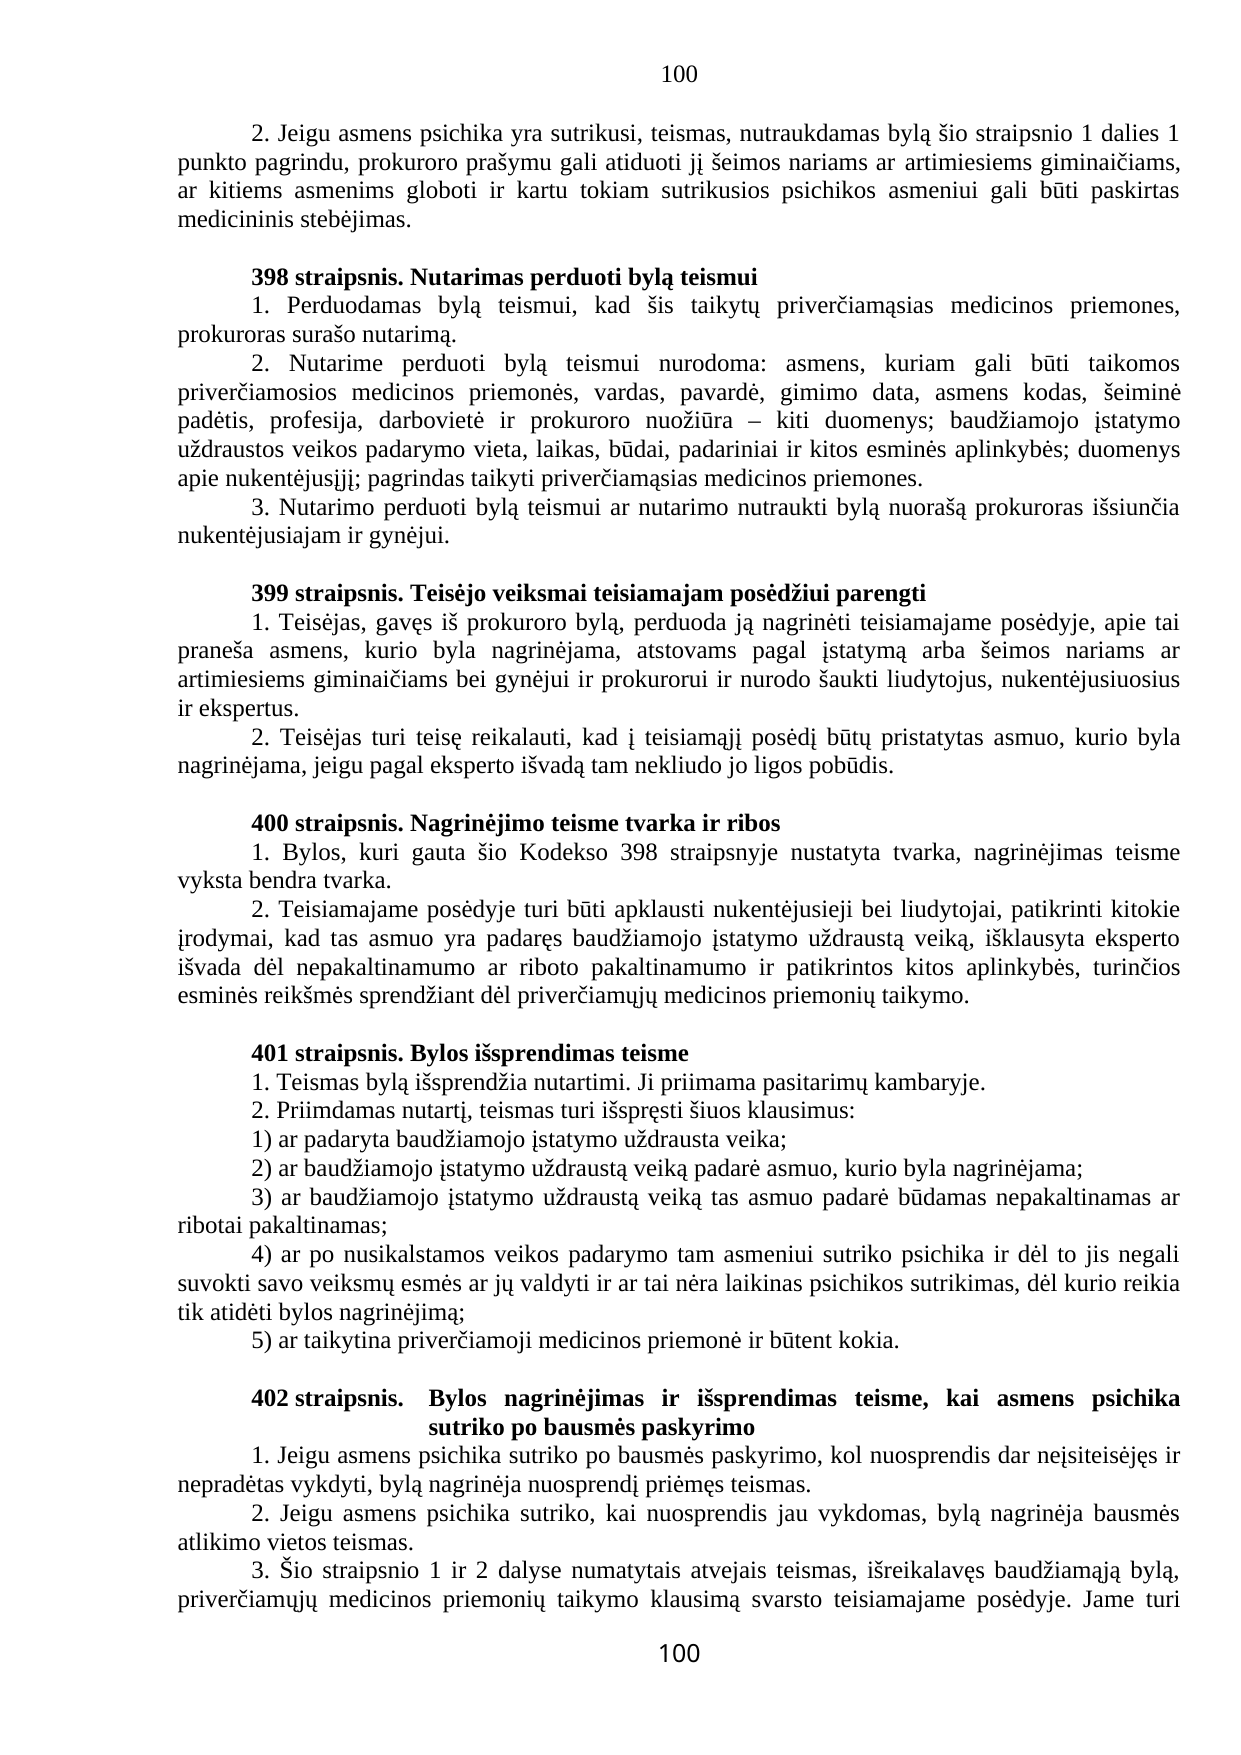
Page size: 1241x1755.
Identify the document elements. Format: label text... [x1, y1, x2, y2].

text 400 straipsnis. Nagrinėjimo teisme tvarka ir ribos [177, 808, 1181, 837]
text 4) ar po nusikalstamos veikos padarymo tam asmeniui sutriko psichika ir dėl to jis negali suvokti savo veiksmų esmės ar jų valdyti ir ar tai nėra laikinas psichikos sutrikimas, dėl kurio reikia tik atidėti bylos nagrinėjimą; [177, 1239, 1181, 1326]
text 1. Perduodamas bylą teismui, kad šis taikytų priverčiamąsias medicinos priemones, prokuroras surašo nutarimą. [177, 291, 1181, 348]
text 1. Teismas bylą išsprendžia nutartimi. Ji priimama pasitarimų kambaryje. [177, 1067, 1181, 1096]
text 5) ar taikytina priverčiamoji medicinos priemonė ir būtent kokia. [177, 1326, 1181, 1354]
text 2) ar baudžiamojo įstatymo uždraustą veiką padarė asmuo, kurio byla nagrinėjama; [177, 1153, 1181, 1182]
text 3) ar baudžiamojo įstatymo uždraustą veiką tas asmuo padarė būdamas nepakaltinamas ar ribotai pakaltinamas; [177, 1182, 1181, 1239]
text 2. Jeigu asmens psichika sutriko, kai nuosprendis jau vykdomas, bylą nagrinėja bausmės atlikimo vietos teismas. [177, 1498, 1181, 1556]
text 2. Teisiamajame posėdyje turi būti apklausti nukentėjusieji bei liudytojai, patikrinti kitokie įrodymai, kad tas asmuo yra padaręs baudžiamojo įstatymo uždraustą veiką, išklausyta eksperto išvada dėl nepakaltinamumo ar riboto pakaltinamumo ir patikrintos kitos aplinkybės, turinčios esminės reikšmės sprendžiant dėl priverčiamųjų medicinos priemonių taikymo. [177, 894, 1181, 1009]
text 401 straipsnis. Bylos išsprendimas teisme [177, 1038, 1181, 1067]
text 1. Bylos, kuri gauta šio Kodekso 398 straipsnyje nustatyta tvarka, nagrinėjimas teisme vyksta bendra tvarka. [177, 837, 1181, 894]
text 3. Nutarimo perduoti bylą teismui ar nutarimo nutraukti bylą nuorašą prokuroras išsiunčia nukentėjusiajam ir gynėjui. [177, 492, 1181, 549]
text 1. Teisėjas, gavęs iš prokuroro bylą, perduoda ją nagrinėti teisiamajame posėdyje, apie tai praneša asmens, kurio byla nagrinėjama, atstovams pagal įstatymą arba šeimos nariams ar artimiesiems giminaičiams bei gynėjui ir prokurorui ir nurodo šaukti liudytojus, nukentėjusiuosius ir ekspertus. [177, 607, 1181, 722]
text 2. Jeigu asmens psichika yra sutrikusi, teismas, nutraukdamas bylą šio straipsnio 1 dalies 1 punkto pagrindu, prokuroro prašymu gali atiduoti jį šeimos nariams ar artimiesiems giminaičiams, ar kitiems asmenims globoti ir kartu tokiam sutrikusios psichikos asmeniui gali būti paskirtas medicininis stebėjimas. [177, 118, 1181, 233]
text 1) ar padaryta baudžiamojo įstatymo uždrausta veika; [177, 1124, 1181, 1153]
text 398 straipsnis. Nutarimas perduoti bylą teismui [177, 262, 1181, 291]
text 402 straipsnis. Bylos nagrinėjimas ir išsprendimas teisme, kai asmens psichika sutriko po bausmės paskyrimo [251, 1383, 1181, 1441]
text 1. Jeigu asmens psichika sutriko po bausmės paskyrimo, kol nuosprendis dar neįsiteisėjęs ir nepradėtas vykdyti, bylą nagrinėja nuosprendį priėmęs teismas. [177, 1441, 1181, 1498]
text 2. Teisėjas turi teisę reikalauti, kad į teisiamąjį posėdį būtų pristatytas asmuo, kurio byla nagrinėjama, jeigu pagal eksperto išvadą tam nekliudo jo ligos pobūdis. [177, 722, 1181, 779]
text 2. Priimdamas nutartį, teismas turi išspręsti šiuos klausimus: [177, 1096, 1181, 1124]
text 399 straipsnis. Teisėjo veiksmai teisiamajam posėdžiui parengti [177, 578, 1181, 607]
text 2. Nutarime perduoti bylą teismui nurodoma: asmens, kuriam gali būti taikomos priverčiamosios medicinos priemonės, vardas, pavardė, gimimo data, asmens kodas, šeiminė padėtis, profesija, darbovietė ir prokuroro nuožiūra – kiti duomenys; baudžiamojo įstatymo uždraustos veikos padarymo vieta, laikas, būdai, padariniai ir kitos esminės aplinkybės; duomenys apie nukentėjusįjį; pagrindas taikyti priverčiamąsias medicinos priemones. [177, 348, 1181, 492]
text 3. Šio straipsnio 1 ir 2 dalyse numatytais atvejais teismas, išreikalavęs baudžiamąją bylą, priverčiamųjų medicinos priemonių taikymo klausimą svarsto teisiamajame posėdyje. Jame turi [177, 1556, 1181, 1613]
